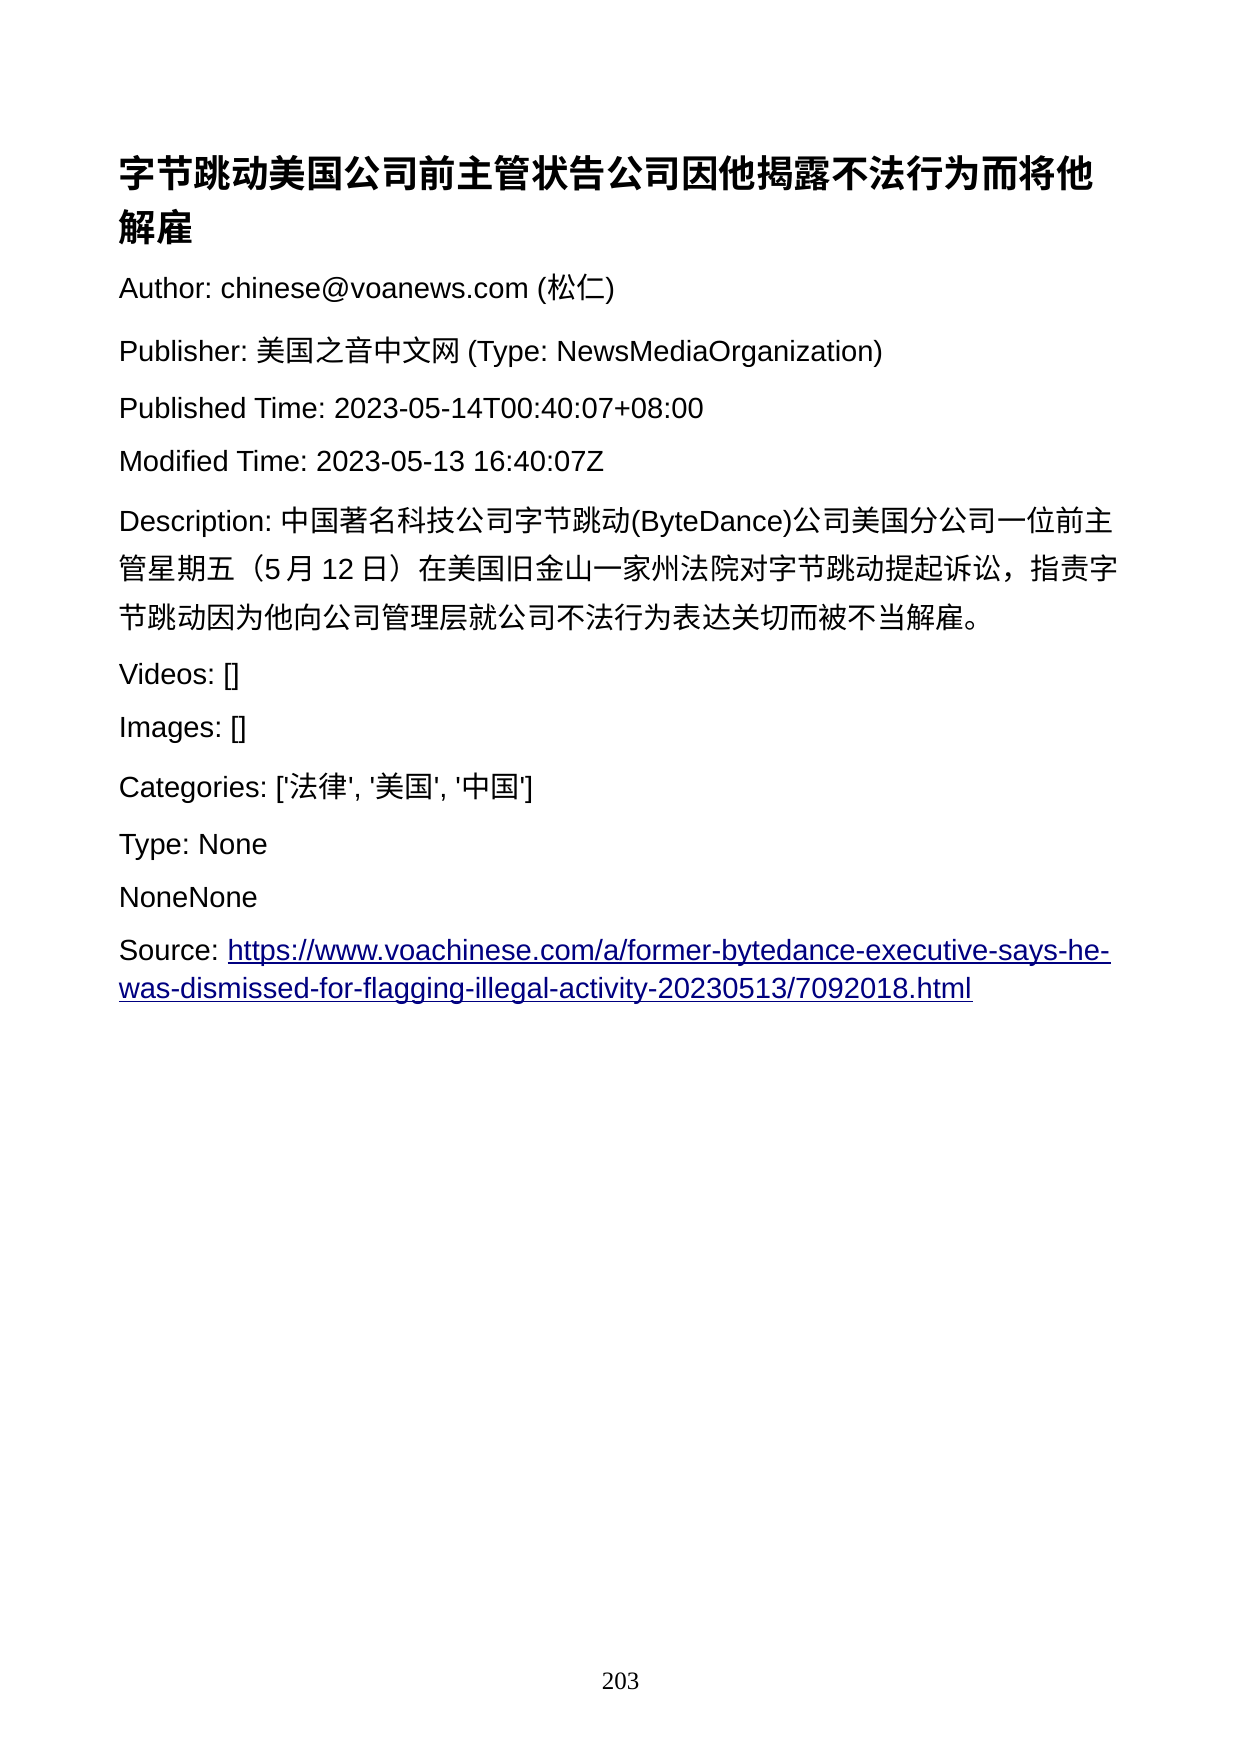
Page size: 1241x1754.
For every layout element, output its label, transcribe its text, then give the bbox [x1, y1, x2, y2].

text Source: https://www.voachinese.com/a/former-bytedance-executive-says-he-was-dismissed-for-flagging-illegal-activity-20230513/7092018.html [118, 933, 1122, 1005]
text Images: [] [118, 710, 1122, 744]
text Published Time: 2023-05-14T00:40:07+08:00 [118, 391, 1122, 424]
text NoneNone [118, 880, 1122, 913]
text Author: chinese@voanews.com (松仁) [118, 264, 1122, 307]
text Categories: ['法律', '美国', '中国'] [118, 763, 1122, 806]
text Description: 中国著名科技公司字节跳动(ByteDance)公司美国分公司一位前主管星期五（5月12日）在美国旧金山一家州法院对字节跳动提起诉讼，指责字节跳动因为他向公司管理层就公司不法行为表达关切而被不当解雇。 [118, 497, 1122, 636]
text Type: None [118, 827, 1122, 860]
text Modified Time: 2023-05-13 16:40:07Z [118, 444, 1122, 477]
text Videos: [] [118, 657, 1122, 691]
text Publisher: 美国之音中文网 (Type: NewsMediaOrganization) [118, 328, 1122, 370]
subtitle 字节跳动美国公司前主管状告公司因他揭露不法行为而将他解雇 [118, 143, 1122, 252]
